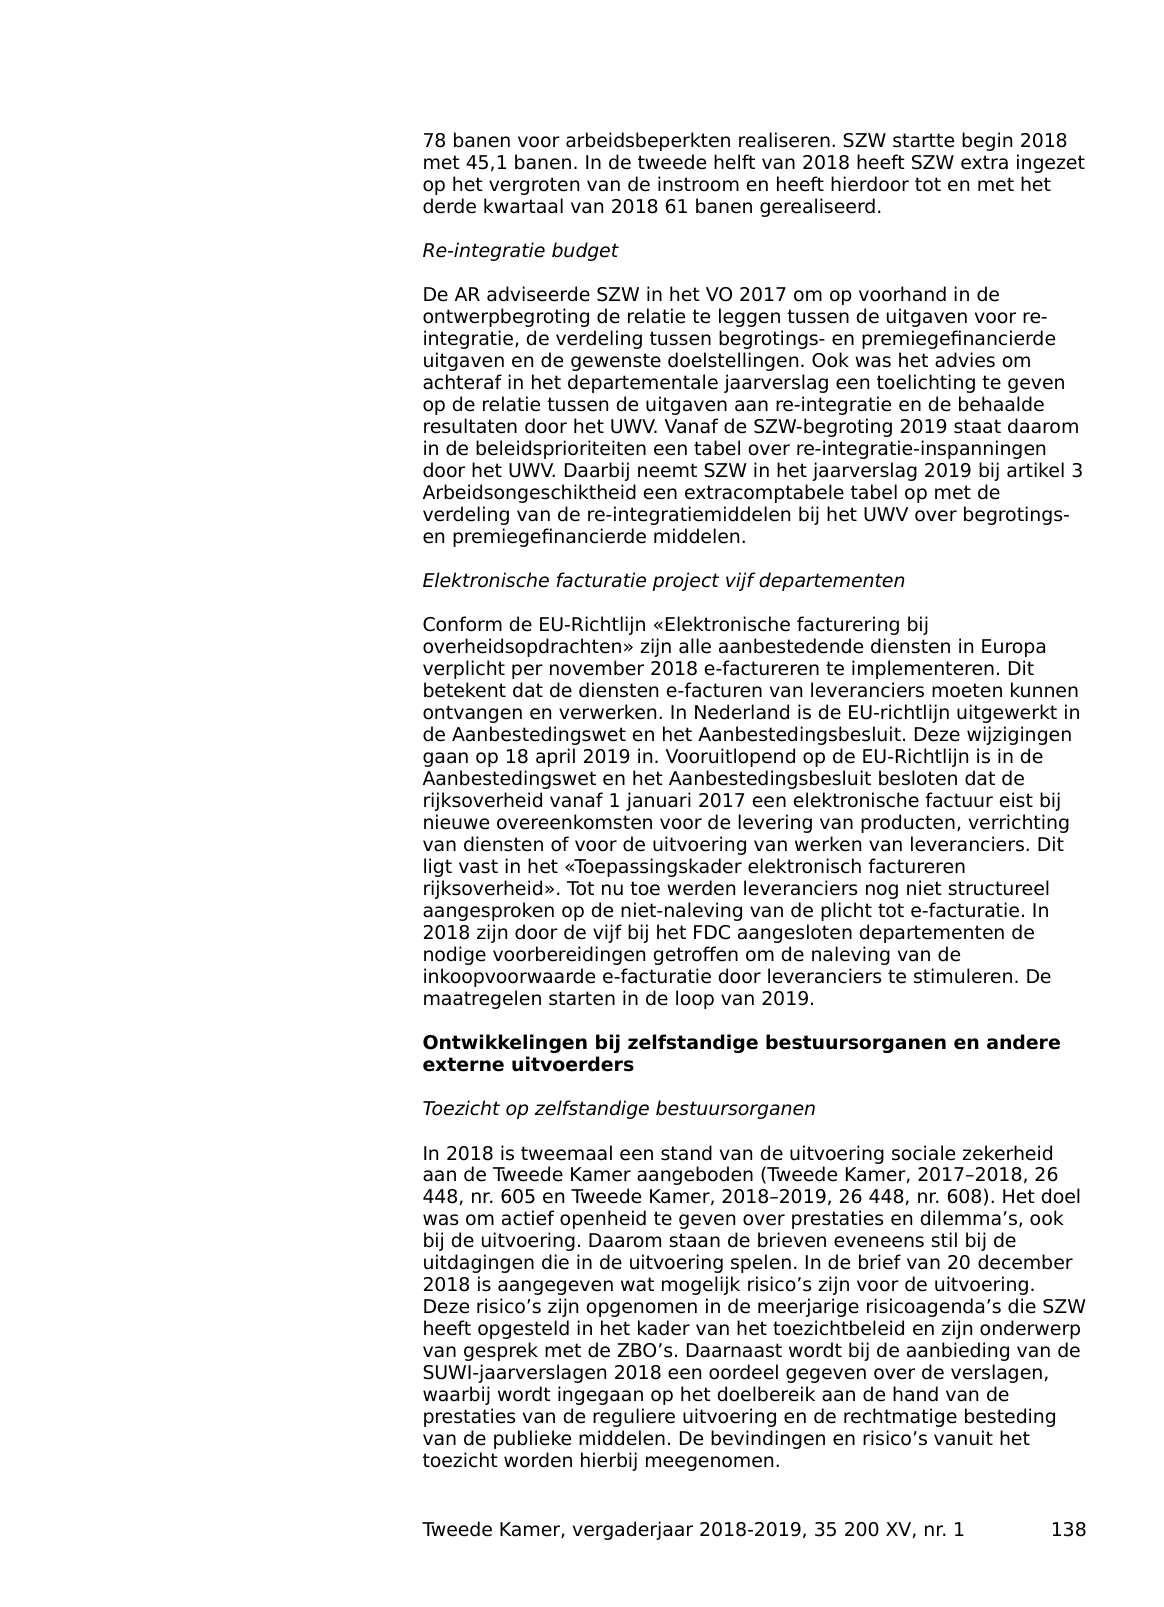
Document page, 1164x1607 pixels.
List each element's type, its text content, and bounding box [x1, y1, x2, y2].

subtitle Ontwikkelingen bij zelfstandige bestuursorganen en andere externe uitvoerders [422, 1032, 1087, 1076]
text In 2018 is tweemaal een stand van de uitvoering sociale zekerheid aan de Tweede Kamer aangeboden (Tweede Kamer, 2017–2018, 26 448, nr. 605 en Tweede Kamer, 2018–2019, 26 448, nr. 608). Het doel was om actief openheid te geven over prestaties en dilemma’s, ook bij de uitvoering. Daarom staan de brieven eveneens stil bij de uitdagingen die in de uitvoering spelen. In de brief van 20 december 2018 is aangegeven wat mogelijk risico’s zijn voor de uitvoering. Deze risico’s zijn opgenomen in de meerjarige risicoagenda’s die SZW heeft opgesteld in het kader van het toezichtbeleid en zijn onderwerp van gesprek met de ZBO’s. Daarnaast wordt bij de aanbieding van de SUWI-jaarverslagen 2018 een oordeel gegeven over de verslagen, waarbij wordt ingegaan op het doelbereik aan de hand van de prestaties van de reguliere uitvoering en de rechtmatige besteding van de publieke middelen. De bevindingen en risico’s vanuit het toezicht worden hierbij meegenomen. [422, 1142, 1087, 1472]
subtitle Re-integratie budget [422, 240, 1087, 262]
subtitle Elektronische facturatie project vijf departementen [422, 570, 1087, 592]
text 78 banen voor arbeidsbeperkten realiseren. SZW startte begin 2018 met 45,1 banen. In de tweede helft van 2018 heeft SZW extra ingezet op het vergroten van de instroom en heeft hierdoor tot en met het derde kwartaal van 2018 61 banen gerealiseerd. [422, 130, 1087, 218]
text Conform de EU-Richtlijn «Elektronische facturering bij overheidsopdrachten» zijn alle aanbestedende diensten in Europa verplicht per november 2018 e-factureren te implementeren. Dit betekent dat de diensten e-facturen van leveranciers moeten kunnen ontvangen en verwerken. In Nederland is de EU-richtlijn uitgewerkt in de Aanbestedingswet en het Aanbestedingsbesluit. Deze wijzigingen gaan op 18 april 2019 in. Vooruitlopend op de EU-Richtlijn is in de Aanbestedingswet en het Aanbestedingsbesluit besloten dat de rijksoverheid vanaf 1 januari 2017 een elektronische factuur eist bij nieuwe overeenkomsten voor de levering van producten, verrichting van diensten of voor de uitvoering van werken van leveranciers. Dit ligt vast in het «Toepassingskader elektronisch factureren rijksoverheid». Tot nu toe werden leveranciers nog niet structureel aangesproken op de niet-naleving van de plicht tot e-facturatie. In 2018 zijn door de vijf bij het FDC aangesloten departementen de nodige voorbereidingen getroffen om de naleving van de inkoopvoorwaarde e-facturatie door leveranciers te stimuleren. De maatregelen starten in de loop van 2019. [422, 614, 1087, 1010]
text De AR adviseerde SZW in het VO 2017 om op voorhand in de ontwerpbegroting de relatie te leggen tussen de uitgaven voor re-integratie, de verdeling tussen begrotings- en premiegefinancierde uitgaven en de gewenste doelstellingen. Ook was het advies om achteraf in het departementale jaarverslag een toelichting te geven op de relatie tussen de uitgaven aan re-integratie en de behaalde resultaten door het UWV. Vanaf de SZW-begroting 2019 staat daarom in de beleidsprioriteiten een tabel over re-integratie-inspanningen door het UWV. Daarbij neemt SZW in het jaarverslag 2019 bij artikel 3 Arbeidsongeschiktheid een extracomptabele tabel op met de verdeling van de re-integratiemiddelen bij het UWV over begrotings- en premiegefinancierde middelen. [422, 284, 1087, 548]
subtitle Toezicht op zelfstandige bestuursorganen [422, 1098, 1087, 1120]
